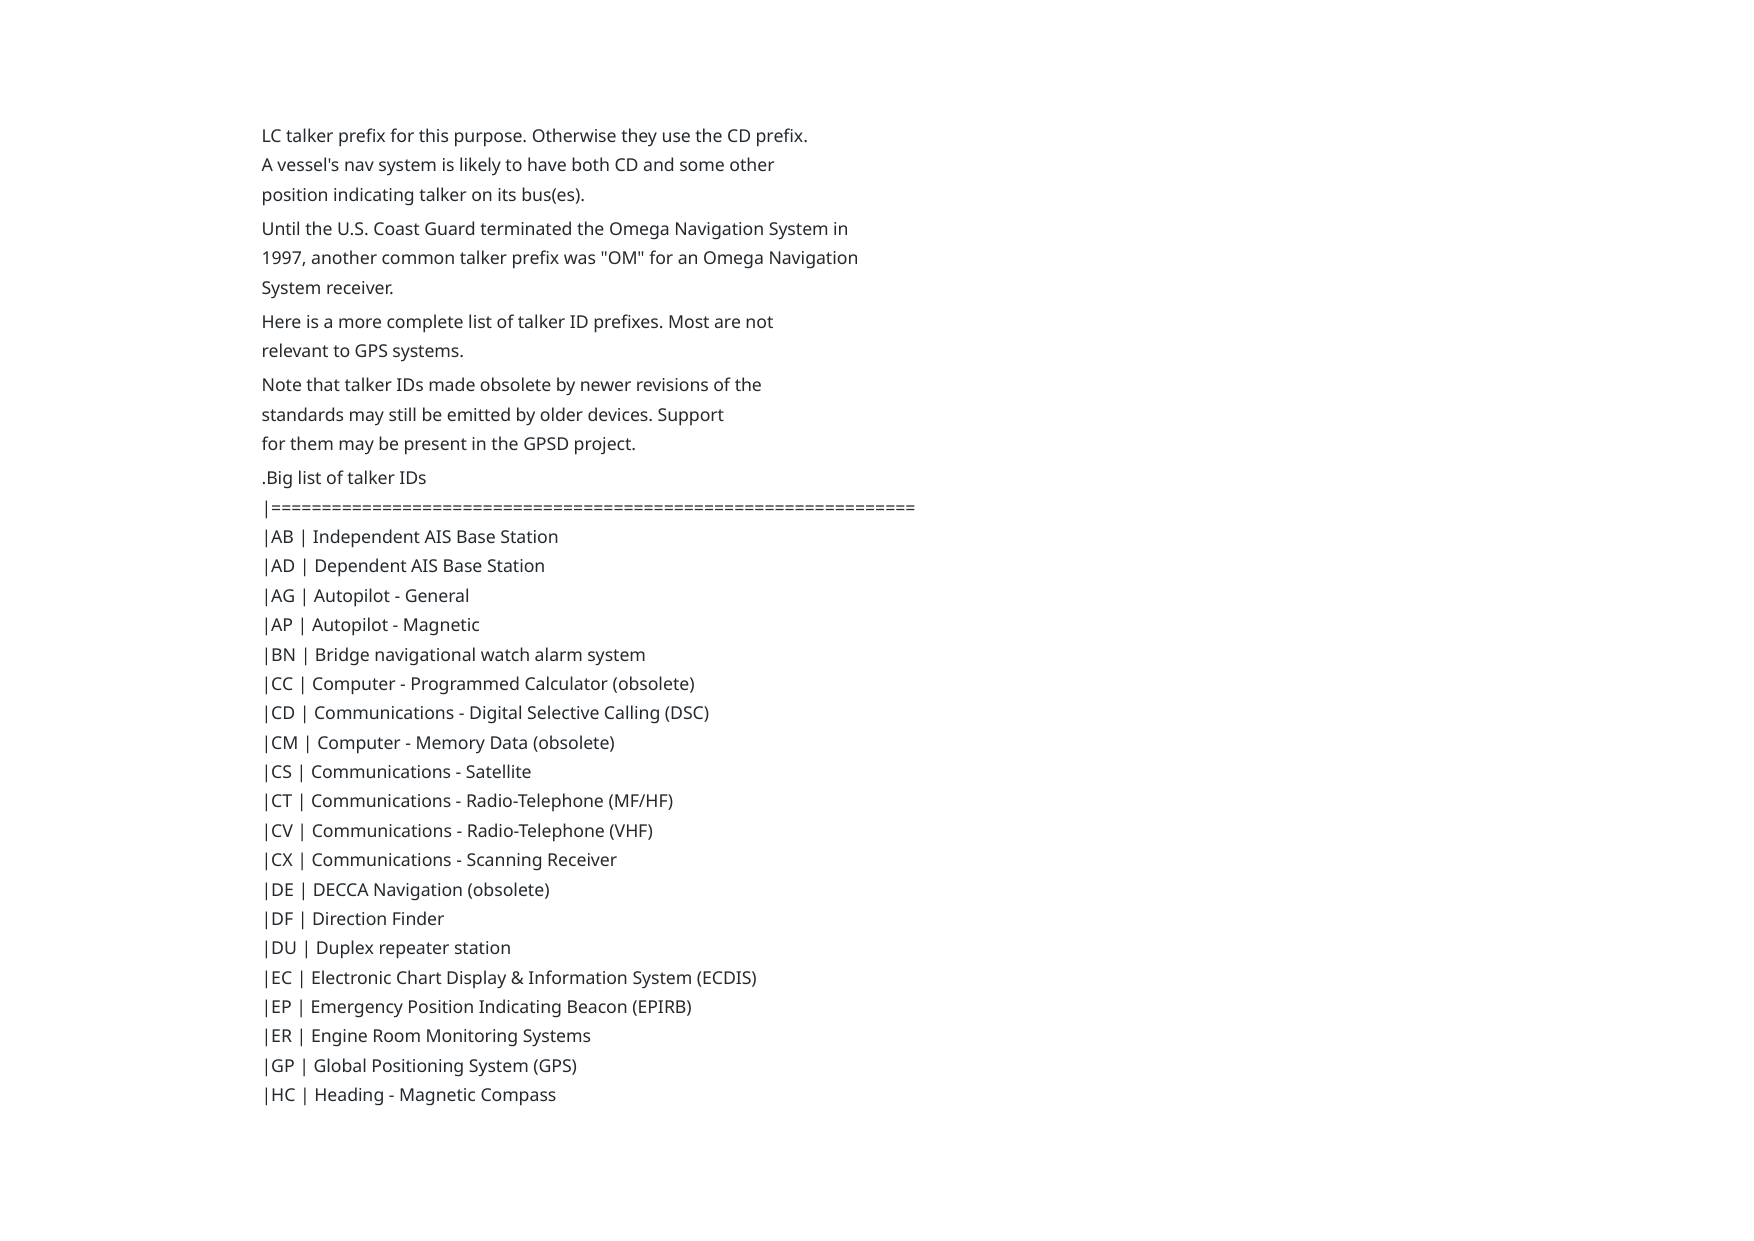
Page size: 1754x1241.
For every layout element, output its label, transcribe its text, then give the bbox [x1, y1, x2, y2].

table_cell for them may be present in the GPSD project. [261, 426, 1636, 456]
table_cell Here is a more complete list of talker ID prefixes. Most are not [261, 304, 1636, 333]
table_cell [118, 363, 261, 367]
table_cell |CD | Communications - Digital Selective Calling (DSC) [261, 695, 1636, 725]
table_cell [118, 368, 261, 397]
table_cell [118, 397, 261, 426]
table_cell |CV | Communications - Radio-Telephone (VHF) [261, 813, 1636, 842]
table_cell |EP | Emergency Position Indicating Beacon (EPIRB) [261, 989, 1636, 1018]
table_cell [118, 725, 261, 754]
table_cell [261, 363, 1636, 367]
table_cell [118, 901, 261, 930]
table_cell [118, 490, 261, 519]
table_cell [118, 177, 261, 206]
table_cell relevant to GPS systems. [261, 333, 1636, 363]
table_cell [118, 426, 261, 456]
table_cell [261, 456, 1636, 460]
table_cell [118, 304, 261, 333]
table_cell [118, 456, 261, 460]
table_cell [118, 118, 261, 147]
table_cell |CM | Computer - Memory Data (obsolete) [261, 725, 1636, 754]
table_cell .Big list of talker IDs [261, 460, 1636, 490]
table_cell [118, 299, 261, 304]
table_cell |HC | Heading - Magnetic Compass [261, 1077, 1636, 1107]
table_cell |================================================================ [261, 490, 1636, 519]
table_cell |EC | Electronic Chart Display & Information System (ECDIS) [261, 960, 1636, 989]
table_cell [118, 206, 261, 211]
table_cell standards may still be emitted by older devices. Support [261, 397, 1636, 426]
table_cell |DU | Duplex repeater station [261, 930, 1636, 960]
table_cell [118, 637, 261, 666]
table_cell [118, 578, 261, 607]
table_cell |AG | Autopilot - General [261, 578, 1636, 607]
table_cell [261, 206, 1636, 211]
table_cell [118, 148, 261, 177]
table_cell [118, 519, 261, 548]
table_cell |CC | Computer - Programmed Calculator (obsolete) [261, 666, 1636, 695]
table_cell [118, 1019, 261, 1048]
table_cell LC talker prefix for this purpose. Otherwise they use the CD prefix. [261, 118, 1636, 147]
table_cell 1997, another common talker prefix was "OM" for an Omega Navigation [261, 240, 1636, 270]
table_cell |AB | Independent AIS Base Station [261, 519, 1636, 548]
table_cell [118, 842, 261, 872]
table_cell [118, 1048, 261, 1077]
table_cell [118, 270, 261, 299]
table_cell |BN | Bridge navigational watch alarm system [261, 637, 1636, 666]
table_cell [118, 813, 261, 842]
table_cell Note that talker IDs made obsolete by newer revisions of the [261, 368, 1636, 397]
table_cell [118, 460, 261, 490]
table_cell |DF | Direction Finder [261, 901, 1636, 930]
table_cell [118, 666, 261, 695]
table_cell [118, 549, 261, 578]
table_cell [261, 299, 1636, 304]
table_cell [118, 333, 261, 363]
table_cell [118, 695, 261, 725]
table_cell System receiver. [261, 270, 1636, 299]
table_cell [118, 754, 261, 783]
table_cell [118, 240, 261, 270]
table_cell [118, 607, 261, 637]
table_cell [118, 211, 261, 240]
table_cell |GP | Global Positioning System (GPS) [261, 1048, 1636, 1077]
table_cell |AD | Dependent AIS Base Station [261, 549, 1636, 578]
table_cell [118, 784, 261, 813]
table_cell |AP | Autopilot - Magnetic [261, 607, 1636, 637]
table_cell position indicating talker on its bus(es). [261, 177, 1636, 206]
table_cell [118, 960, 261, 989]
table_cell |CX | Communications - Scanning Receiver [261, 842, 1636, 872]
table_cell A vessel's nav system is likely to have both CD and some other [261, 148, 1636, 177]
table_cell |CT | Communications - Radio-Telephone (MF/HF) [261, 784, 1636, 813]
table_cell |DE | DECCA Navigation (obsolete) [261, 872, 1636, 901]
table_cell |ER | Engine Room Monitoring Systems [261, 1019, 1636, 1048]
table_cell [118, 872, 261, 901]
table_cell [118, 930, 261, 960]
table_cell [118, 1077, 261, 1107]
table_cell [118, 989, 261, 1018]
table_cell |CS | Communications - Satellite [261, 754, 1636, 783]
table_cell Until the U.S. Coast Guard terminated the Omega Navigation System in [261, 211, 1636, 240]
